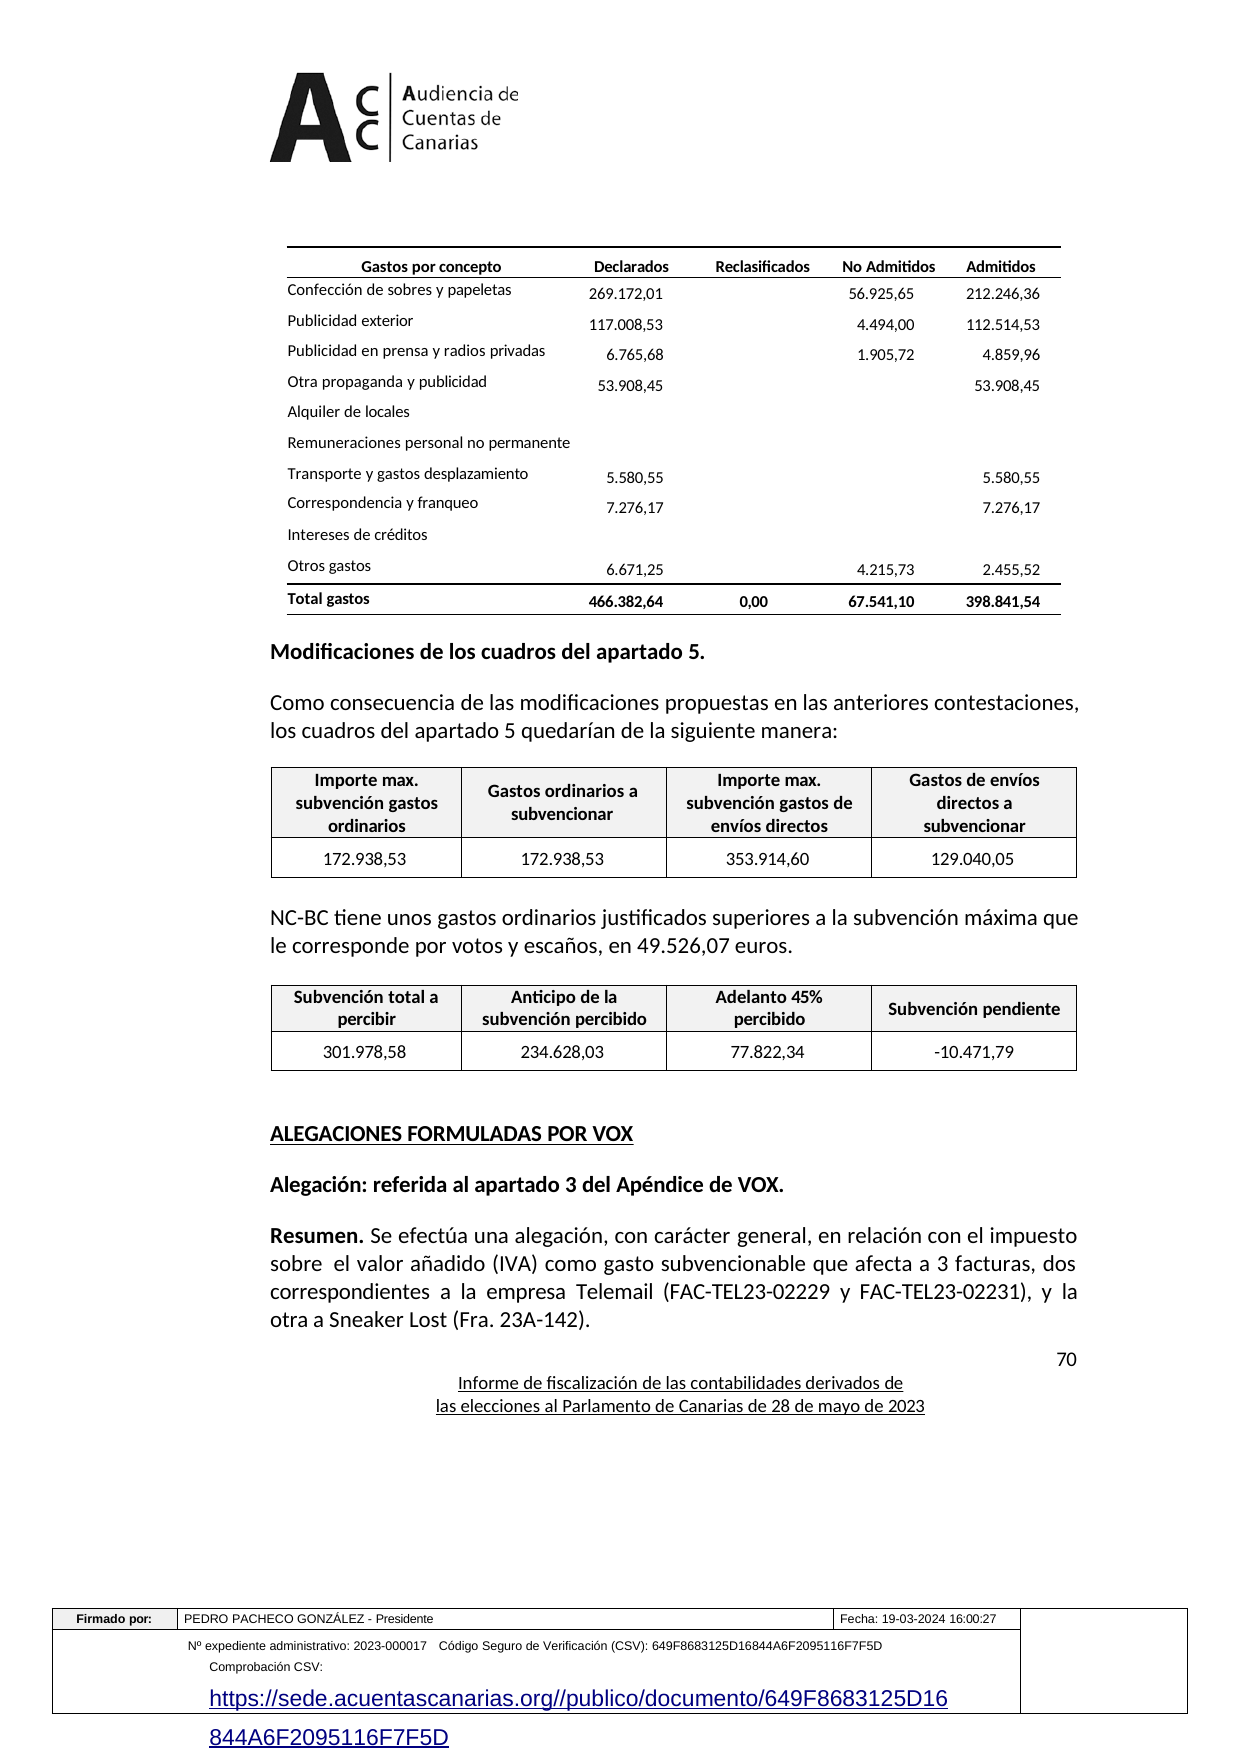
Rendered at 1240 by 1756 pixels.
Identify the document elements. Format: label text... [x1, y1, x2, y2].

table_header Declarados [582, 248, 694, 277]
table_cell [827, 491, 949, 522]
table_cell [694, 491, 827, 522]
table_header Adelanto 45% percibido [667, 986, 871, 1031]
table_cell Intereses de créditos [287, 522, 582, 551]
table_cell Otros gastos [287, 551, 582, 583]
table_cell 77.822,34 [667, 1032, 871, 1070]
table_cell 1.905,72 [827, 339, 949, 369]
table_cell 117.008,53 [582, 308, 694, 339]
text Resumen. Se efectúa una alegación, con carácter general, en relación con el impuesto sobre el valor añadido (IVA) como gasto subvencionable que afecta a 3 facturas, dos correspondientes a la empresa Telemail (FAC-TEL23-02229 y FAC-TEL23-02231), y la otra a Sneaker Lost (Fra. 23A-142). [270, 1221, 1078, 1333]
table_cell [694, 551, 827, 583]
table_cell [827, 429, 949, 459]
table_cell [949, 400, 1061, 429]
table_cell [694, 278, 827, 308]
table_cell -10.471,79 [872, 1032, 1076, 1070]
table_cell Total gastos [287, 585, 582, 613]
table_cell 67.541,10 [827, 585, 949, 613]
table_header Reclasificados [694, 248, 827, 277]
table_cell 7.276,17 [949, 491, 1061, 522]
table_cell 6.671,25 [582, 551, 694, 583]
table_cell 212.246,36 [949, 278, 1061, 308]
table_cell [827, 400, 949, 429]
table_cell 353.914,60 [667, 838, 871, 877]
table_cell 4.494,00 [827, 308, 949, 339]
table_cell 269.172,01 [582, 278, 694, 308]
table_header Importe max. subvención gastos de envíos directos [667, 768, 871, 837]
table_cell 172.938,53 [272, 838, 461, 877]
table_cell [582, 429, 694, 459]
table_cell [694, 400, 827, 429]
table_cell 301.978,58 [272, 1032, 461, 1070]
table_cell Otra propaganda y publicidad [287, 369, 582, 400]
table_cell 112.514,53 [949, 308, 1061, 339]
table_cell Transporte y gastos desplazamiento [287, 459, 582, 491]
table_cell 6.765,68 [582, 339, 694, 369]
table_cell Remuneraciones personal no permanente [287, 429, 582, 459]
table_cell 7.276,17 [582, 491, 694, 522]
table_cell 5.580,55 [582, 459, 694, 491]
table_cell [694, 522, 827, 551]
table_header Subvención total a percibir [272, 986, 461, 1031]
table_cell 234.628,03 [462, 1032, 666, 1070]
table_cell [694, 369, 827, 400]
subtitle Alegación: referida al apartado 3 del Apéndice de VOX. [270, 1170, 1195, 1198]
subtitle Modificaciones de los cuadros del apartado 5. [270, 637, 1195, 665]
table_header Importe max. subvención gastos ordinarios [272, 768, 461, 837]
table_cell 53.908,45 [582, 369, 694, 400]
text NC-BC tiene unos gastos ordinarios justificados superiores a la subvención máxima que le corresponde por votos y escaños, en 49.526,07 euros. [270, 903, 1086, 959]
subtitle ALEGACIONES FORMULADAS POR VOX [270, 1119, 1195, 1148]
table_cell 129.040,05 [872, 838, 1076, 877]
table_header Subvención pendiente [872, 986, 1076, 1031]
table_cell [827, 522, 949, 551]
table_cell 56.925,65 [827, 278, 949, 308]
table_cell 4.859,96 [949, 339, 1061, 369]
table_cell [949, 429, 1061, 459]
table_header No Admitidos [827, 248, 949, 277]
table_cell [827, 369, 949, 400]
table_cell [949, 522, 1061, 551]
table_cell Correspondencia y franqueo [287, 491, 582, 522]
table_cell 5.580,55 [949, 459, 1061, 491]
table_header Gastos ordinarios a subvencionar [462, 768, 666, 837]
table_cell 53.908,45 [949, 369, 1061, 400]
table_header Gastos de envíos directos a subvencionar [872, 768, 1076, 837]
table_cell 0,00 [694, 585, 827, 613]
table_header Gastos por concepto [287, 248, 582, 277]
text Como consecuencia de las modificaciones propuestas en las anteriores contestaciones, los cuadros del apartado 5 quedarían de la siguiente manera: [270, 688, 1086, 744]
table_cell [694, 339, 827, 369]
table_cell [694, 308, 827, 339]
table_cell 398.841,54 [949, 585, 1061, 613]
table_cell Publicidad exterior [287, 308, 582, 339]
table_header Anticipo de la subvención percibido [462, 986, 666, 1031]
table_cell Publicidad en prensa y radios privadas [287, 339, 582, 369]
table_cell 466.382,64 [582, 585, 694, 613]
table_cell [582, 522, 694, 551]
table_header Admitidos [949, 248, 1061, 277]
table_cell 4.215,73 [827, 551, 949, 583]
table_cell Confección de sobres y papeletas [287, 278, 582, 308]
table_cell [582, 400, 694, 429]
table_cell [827, 459, 949, 491]
table_cell Alquiler de locales [287, 400, 582, 429]
table_cell [694, 429, 827, 459]
table_cell [694, 459, 827, 491]
table_cell 172.938,53 [462, 838, 666, 877]
table_cell 2.455,52 [949, 551, 1061, 583]
